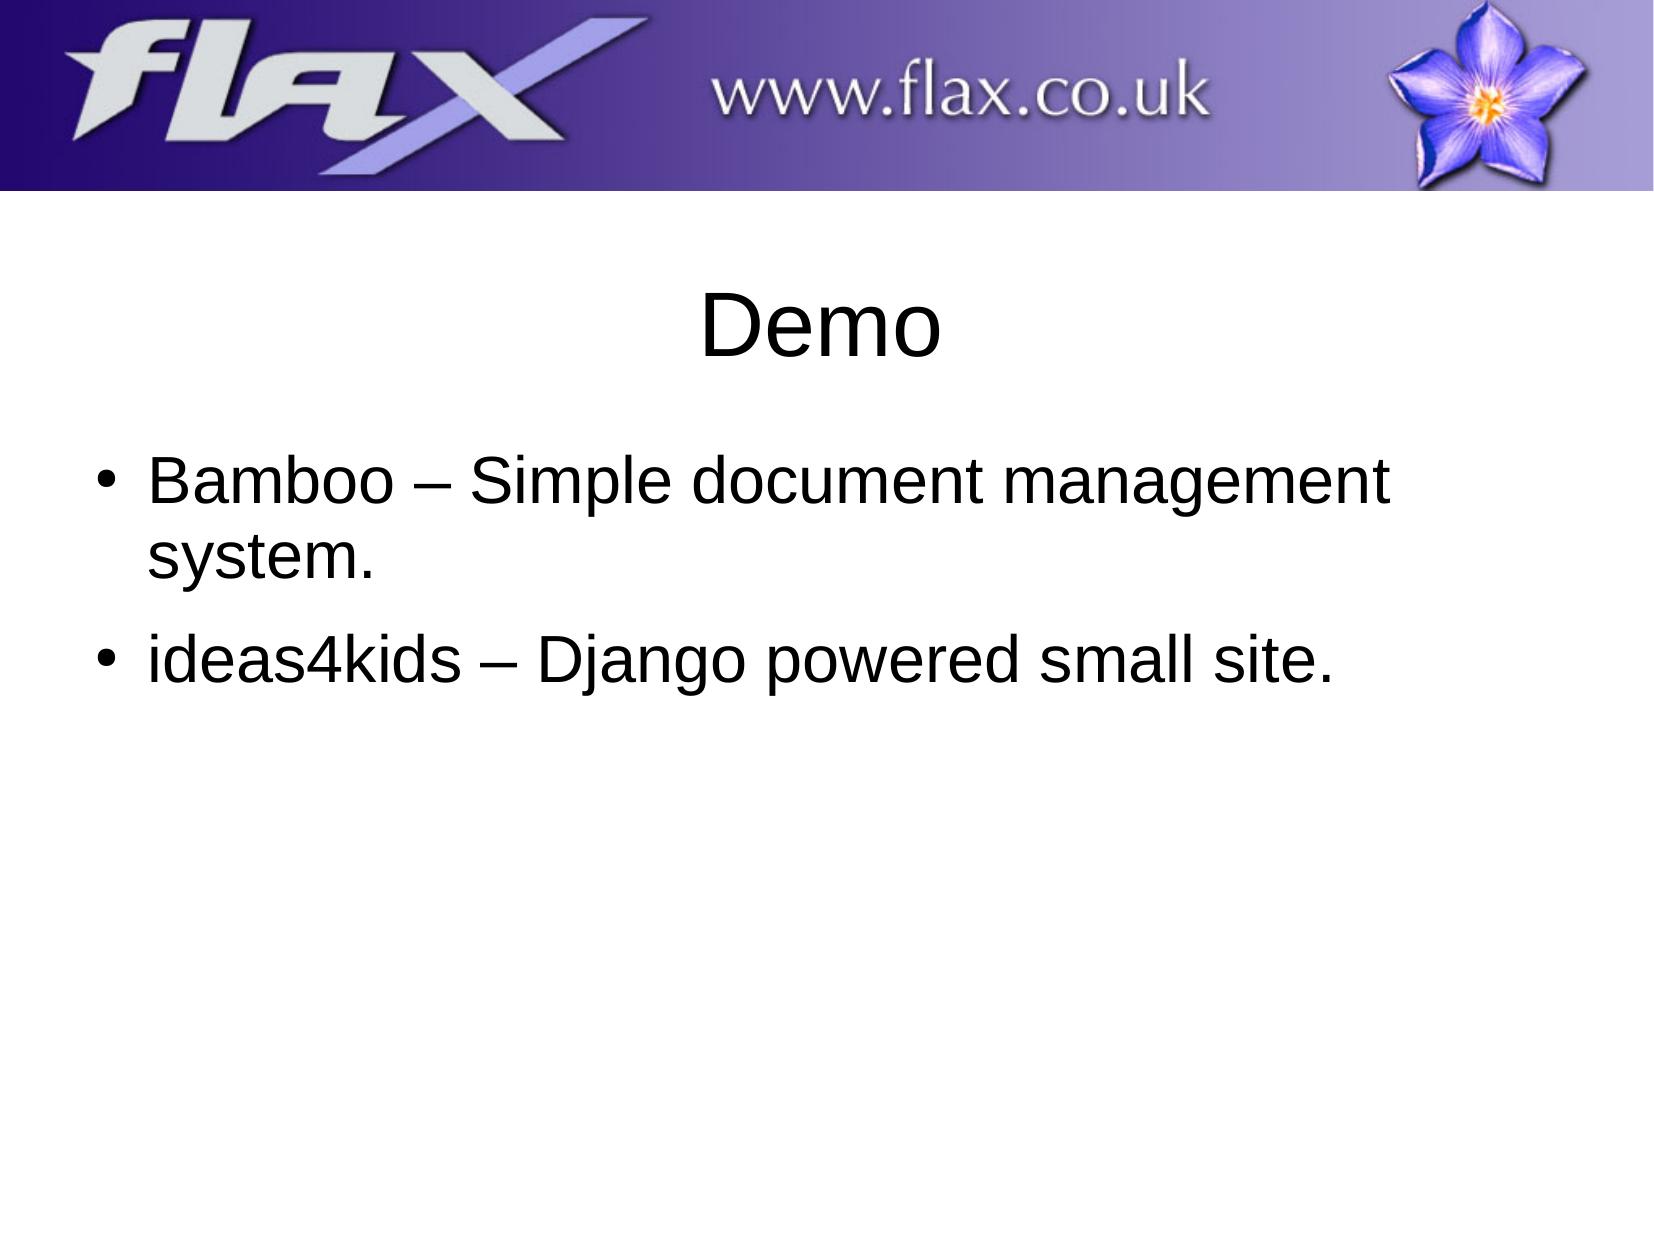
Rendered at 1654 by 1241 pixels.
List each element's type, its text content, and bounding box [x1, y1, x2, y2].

title Demo [76, 236, 1565, 414]
picture [0, 0, 1654, 191]
list Bamboo – Simple document management system. ideas4kids – Django powered small site. [76, 442, 1565, 1094]
